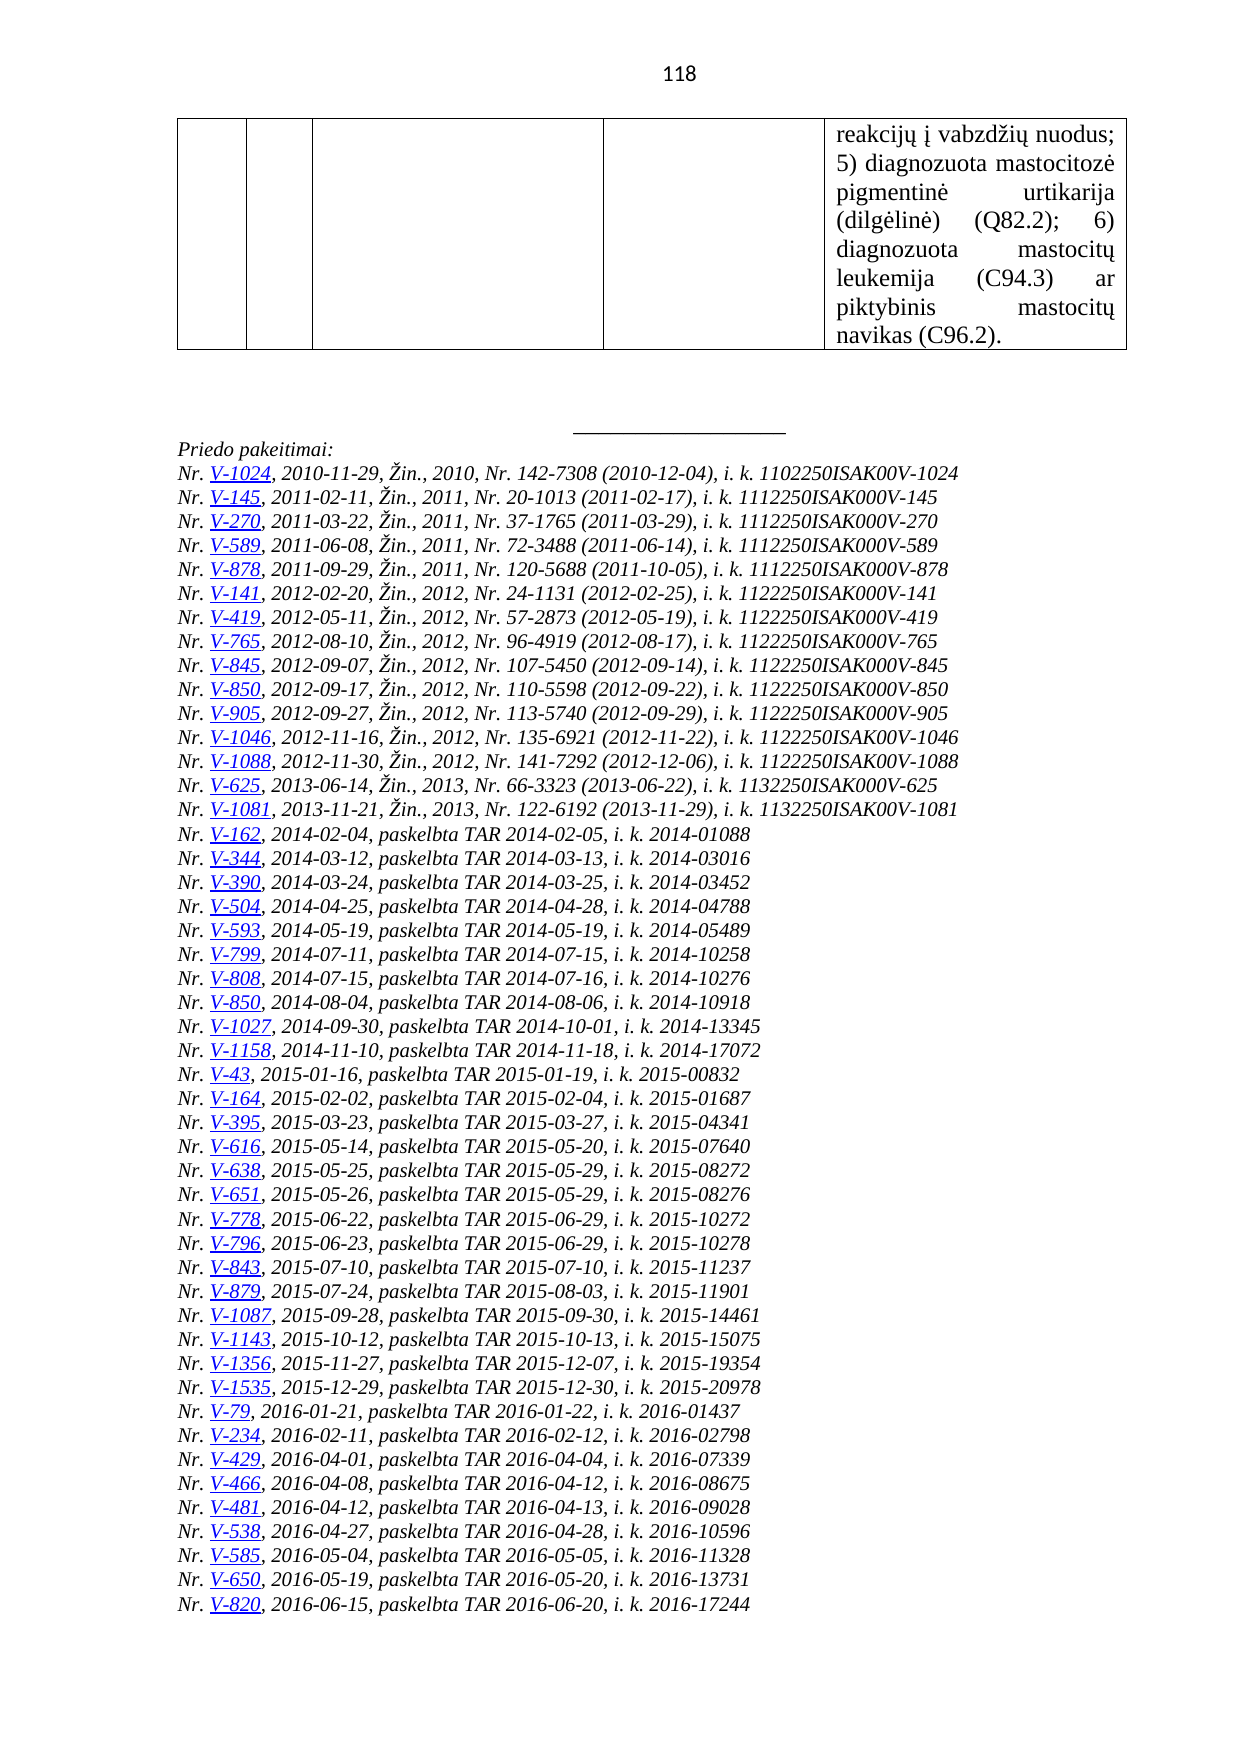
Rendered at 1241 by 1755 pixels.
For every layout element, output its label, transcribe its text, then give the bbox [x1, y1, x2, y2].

text Nr. V-765, 2012-08-10, Žin., 2012, Nr. 96-4919 (2012-08-17), i. k. 1122250ISAK000V-765 [177, 629, 1181, 653]
text Nr. V-1158, 2014-11-10, paskelbta TAR 2014-11-18, i. k. 2014-17072 [177, 1038, 1181, 1062]
text Nr. V-1087, 2015-09-28, paskelbta TAR 2015-09-30, i. k. 2015-14461 [177, 1303, 1181, 1327]
text Nr. V-796, 2015-06-23, paskelbta TAR 2015-06-29, i. k. 2015-10278 [177, 1231, 1181, 1254]
text Nr. V-504, 2014-04-25, paskelbta TAR 2014-04-28, i. k. 2014-04788 [177, 894, 1181, 918]
table_cell [313, 119, 603, 349]
table_cell [178, 119, 246, 349]
text Nr. V-145, 2011-02-11, Žin., 2011, Nr. 20-1013 (2011-02-17), i. k. 1112250ISAK000V-145 [177, 484, 1181, 509]
table_cell [247, 119, 312, 349]
text Nr. V-164, 2015-02-02, paskelbta TAR 2015-02-04, i. k. 2015-01687 [177, 1086, 1181, 1110]
text Priedo pakeitimai: [177, 436, 1181, 461]
text Nr. V-395, 2015-03-23, paskelbta TAR 2015-03-27, i. k. 2015-04341 [177, 1110, 1181, 1134]
table_cell [604, 119, 824, 349]
text Nr. V-845, 2012-09-07, Žin., 2012, Nr. 107-5450 (2012-09-14), i. k. 1122250ISAK000V-845 [177, 653, 1181, 677]
text Nr. V-820, 2016-06-15, paskelbta TAR 2016-06-20, i. k. 2016-17244 [177, 1591, 1181, 1616]
text Nr. V-1081, 2013-11-21, Žin., 2013, Nr. 122-6192 (2013-11-29), i. k. 1132250ISAK00V-1081 [177, 797, 1181, 821]
table_cell reakcijų į vabzdžių nuodus; 5) diagnozuota mastocitozė pigmentinė urtikarija (dilgėlinė) (Q82.2); 6) diagnozuota mastocitų leukemija (C94.3) ar piktybinis mastocitų navikas (C96.2). [825, 119, 1126, 349]
text Nr. V-1024, 2010-11-29, Žin., 2010, Nr. 142-7308 (2010-12-04), i. k. 1102250ISAK00V-1024 [177, 461, 1181, 484]
text Nr. V-625, 2013-06-14, Žin., 2013, Nr. 66-3323 (2013-06-22), i. k. 1132250ISAK000V-625 [177, 773, 1181, 797]
text Nr. V-1046, 2012-11-16, Žin., 2012, Nr. 135-6921 (2012-11-22), i. k. 1122250ISAK00V-1046 [177, 725, 1181, 749]
text Nr. V-1088, 2012-11-30, Žin., 2012, Nr. 141-7292 (2012-12-06), i. k. 1122250ISAK00V-1088 [177, 749, 1181, 773]
text Nr. V-79, 2016-01-21, paskelbta TAR 2016-01-22, i. k. 2016-01437 [177, 1399, 1181, 1423]
text Nr. V-481, 2016-04-12, paskelbta TAR 2016-04-13, i. k. 2016-09028 [177, 1495, 1181, 1519]
text Nr. V-1027, 2014-09-30, paskelbta TAR 2014-10-01, i. k. 2014-13345 [177, 1014, 1181, 1038]
text Nr. V-843, 2015-07-10, paskelbta TAR 2015-07-10, i. k. 2015-11237 [177, 1254, 1181, 1279]
text Nr. V-799, 2014-07-11, paskelbta TAR 2014-07-15, i. k. 2014-10258 [177, 942, 1181, 966]
text Nr. V-616, 2015-05-14, paskelbta TAR 2015-05-20, i. k. 2015-07640 [177, 1134, 1181, 1158]
text Nr. V-589, 2011-06-08, Žin., 2011, Nr. 72-3488 (2011-06-14), i. k. 1112250ISAK000V-589 [177, 533, 1181, 557]
text Nr. V-419, 2012-05-11, Žin., 2012, Nr. 57-2873 (2012-05-19), i. k. 1122250ISAK000V-419 [177, 605, 1181, 629]
text Nr. V-879, 2015-07-24, paskelbta TAR 2015-08-03, i. k. 2015-11901 [177, 1279, 1181, 1303]
text Nr. V-466, 2016-04-08, paskelbta TAR 2016-04-12, i. k. 2016-08675 [177, 1471, 1181, 1495]
text Nr. V-905, 2012-09-27, Žin., 2012, Nr. 113-5740 (2012-09-29), i. k. 1122250ISAK000V-905 [177, 701, 1181, 725]
text Nr. V-234, 2016-02-11, paskelbta TAR 2016-02-12, i. k. 2016-02798 [177, 1423, 1181, 1447]
text Nr. V-270, 2011-03-22, Žin., 2011, Nr. 37-1765 (2011-03-29), i. k. 1112250ISAK000V-270 [177, 509, 1181, 533]
text Nr. V-850, 2012-09-17, Žin., 2012, Nr. 110-5598 (2012-09-22), i. k. 1122250ISAK000V-850 [177, 677, 1181, 701]
text Nr. V-141, 2012-02-20, Žin., 2012, Nr. 24-1131 (2012-02-25), i. k. 1122250ISAK000V-141 [177, 581, 1181, 605]
text Nr. V-850, 2014-08-04, paskelbta TAR 2014-08-06, i. k. 2014-10918 [177, 990, 1181, 1014]
text Nr. V-344, 2014-03-12, paskelbta TAR 2014-03-13, i. k. 2014-03016 [177, 846, 1181, 869]
text Nr. V-1143, 2015-10-12, paskelbta TAR 2015-10-13, i. k. 2015-15075 [177, 1327, 1181, 1351]
text Nr. V-650, 2016-05-19, paskelbta TAR 2016-05-20, i. k. 2016-13731 [177, 1567, 1181, 1591]
text _________________ [177, 408, 1181, 436]
text Nr. V-593, 2014-05-19, paskelbta TAR 2014-05-19, i. k. 2014-05489 [177, 918, 1181, 942]
text Nr. V-538, 2016-04-27, paskelbta TAR 2016-04-28, i. k. 2016-10596 [177, 1519, 1181, 1543]
text Nr. V-390, 2014-03-24, paskelbta TAR 2014-03-25, i. k. 2014-03452 [177, 869, 1181, 894]
text Nr. V-1356, 2015-11-27, paskelbta TAR 2015-12-07, i. k. 2015-19354 [177, 1351, 1181, 1375]
text Nr. V-651, 2015-05-26, paskelbta TAR 2015-05-29, i. k. 2015-08276 [177, 1182, 1181, 1206]
text Nr. V-878, 2011-09-29, Žin., 2011, Nr. 120-5688 (2011-10-05), i. k. 1112250ISAK000V-878 [177, 557, 1181, 581]
text Nr. V-638, 2015-05-25, paskelbta TAR 2015-05-29, i. k. 2015-08272 [177, 1158, 1181, 1182]
text Nr. V-43, 2015-01-16, paskelbta TAR 2015-01-19, i. k. 2015-00832 [177, 1062, 1181, 1086]
text Nr. V-808, 2014-07-15, paskelbta TAR 2014-07-16, i. k. 2014-10276 [177, 966, 1181, 990]
text Nr. V-162, 2014-02-04, paskelbta TAR 2014-02-05, i. k. 2014-01088 [177, 821, 1181, 846]
text Nr. V-429, 2016-04-01, paskelbta TAR 2016-04-04, i. k. 2016-07339 [177, 1447, 1181, 1471]
text Nr. V-1535, 2015-12-29, paskelbta TAR 2015-12-30, i. k. 2015-20978 [177, 1375, 1181, 1399]
text Nr. V-585, 2016-05-04, paskelbta TAR 2016-05-05, i. k. 2016-11328 [177, 1543, 1181, 1567]
text Nr. V-778, 2015-06-22, paskelbta TAR 2015-06-29, i. k. 2015-10272 [177, 1206, 1181, 1231]
